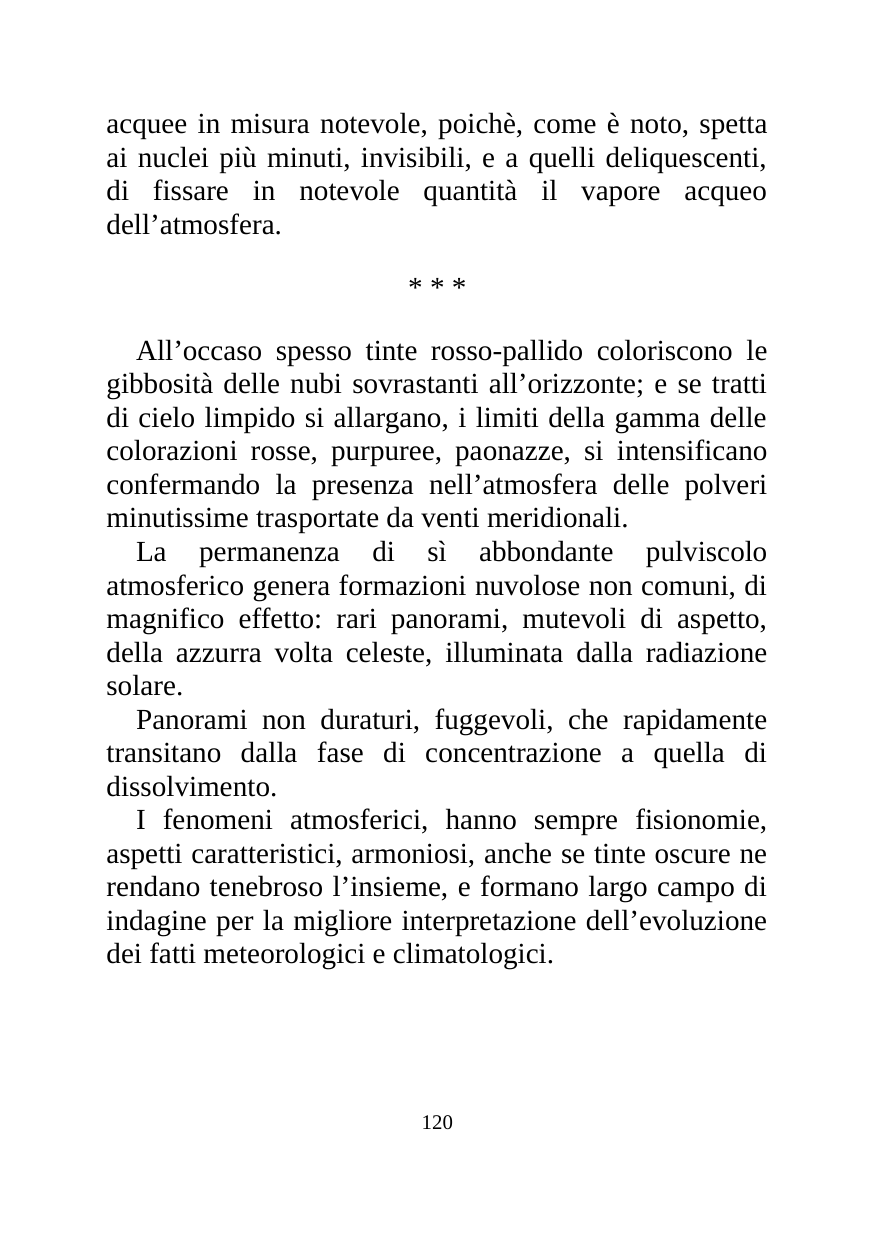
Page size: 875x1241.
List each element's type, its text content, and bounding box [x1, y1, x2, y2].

text La permanenza di sì abbondante pulviscolo atmosferico genera formazioni nuvolose non comuni, di magnifico effetto: rari panorami, mutevoli di aspetto, della azzurra volta celeste, illuminata dalla radiazione solare. [106, 534, 768, 702]
text * * * [106, 270, 768, 303]
text I fenomeni atmosferici, hanno sempre fisionomie, aspetti caratteristici, armoniosi, anche se tinte oscure ne rendano tenebroso l’insieme, e formano largo campo di indagine per la migliore interpretazione dell’evoluzione dei fatti meteorologici e climatologici. [106, 802, 768, 970]
text Panorami non duraturi, fuggevoli, che rapidamente transitano dalla fase di concentrazione a quella di dissolvimento. [106, 702, 768, 802]
text All’occaso spesso tinte rosso-pallido coloriscono le gibbosità delle nubi sovrastanti all’orizzonte; e se tratti di cielo limpido si allargano, i limiti della gamma delle colorazioni rosse, purpuree, paonazze, si intensificano confermando la presenza nell’atmosfera delle polveri minutissime trasportate da venti meridionali. [106, 333, 768, 534]
text acquee in misura notevole, poichè, come è noto, spetta ai nuclei più minuti, invisibili, e a quelli deliquescenti, di fissare in notevole quantità il vapore acqueo dell’atmosfera. [106, 106, 768, 240]
